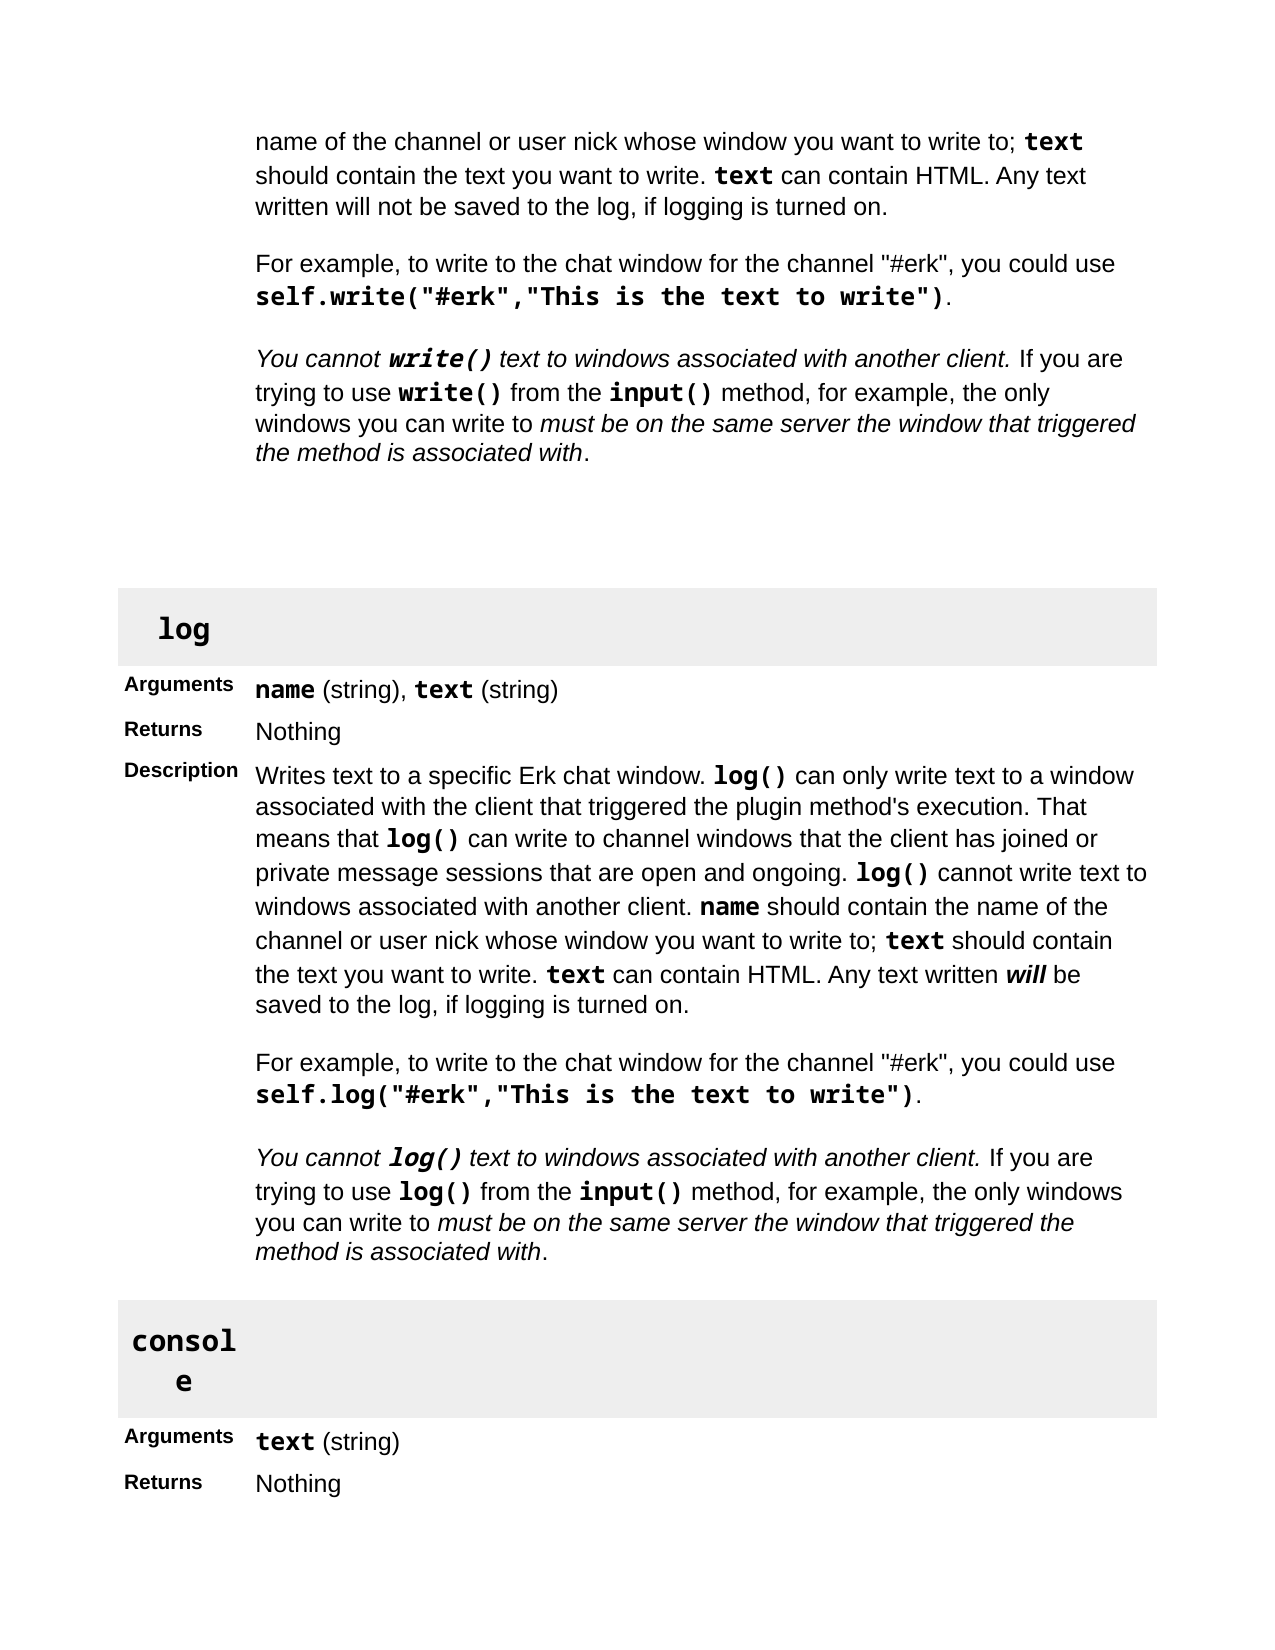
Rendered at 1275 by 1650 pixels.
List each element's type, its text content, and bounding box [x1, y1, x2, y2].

table_cell Arguments [118, 666, 249, 711]
table_header console [118, 1300, 249, 1418]
table_cell name of the channel or user nick whose window you want to write to; text should contain the text you want to write. text can contain HTML. Any text written will not be saved to the log, if logging is turned on. For example, to write to the chat window for the channel "#erk", you could use self.write("#erk","This is the text to write"). You cannot write() text to windows associated with another client. If you are trying to use write() from the input() method, for example, the only windows you can write to must be on the same server the window that triggered the method is associated with. [249, 118, 1157, 472]
table_header [249, 1300, 1157, 1418]
table_cell text (string) [249, 1418, 1157, 1464]
table_cell Arguments [118, 1418, 249, 1464]
table_cell Returns [118, 711, 249, 752]
table_cell Nothing [249, 711, 1157, 752]
table_header [249, 588, 1157, 666]
table_cell Description [118, 752, 249, 1271]
table_cell Returns [118, 1464, 249, 1504]
table_cell [118, 118, 249, 472]
table_cell Nothing [249, 1464, 1157, 1504]
table_cell Writes text to a specific Erk chat window. log() can only write text to a window associated with the client that triggered the plugin method's execution. That means that log() can write to channel windows that the client has joined or private message sessions that are open and ongoing. log() cannot write text to windows associated with another client. name should contain the name of the channel or user nick whose window you want to write to; text should contain the text you want to write. text can contain HTML. Any text written will be saved to the log, if logging is turned on. For example, to write to the chat window for the channel "#erk", you could use self.log("#erk","This is the text to write"). You cannot log() text to windows associated with another client. If you are trying to use log() from the input() method, for example, the only windows you can write to must be on the same server the window that triggered the method is associated with. [249, 752, 1157, 1271]
table_cell name (string), text (string) [249, 666, 1157, 711]
table_header log [118, 588, 249, 666]
